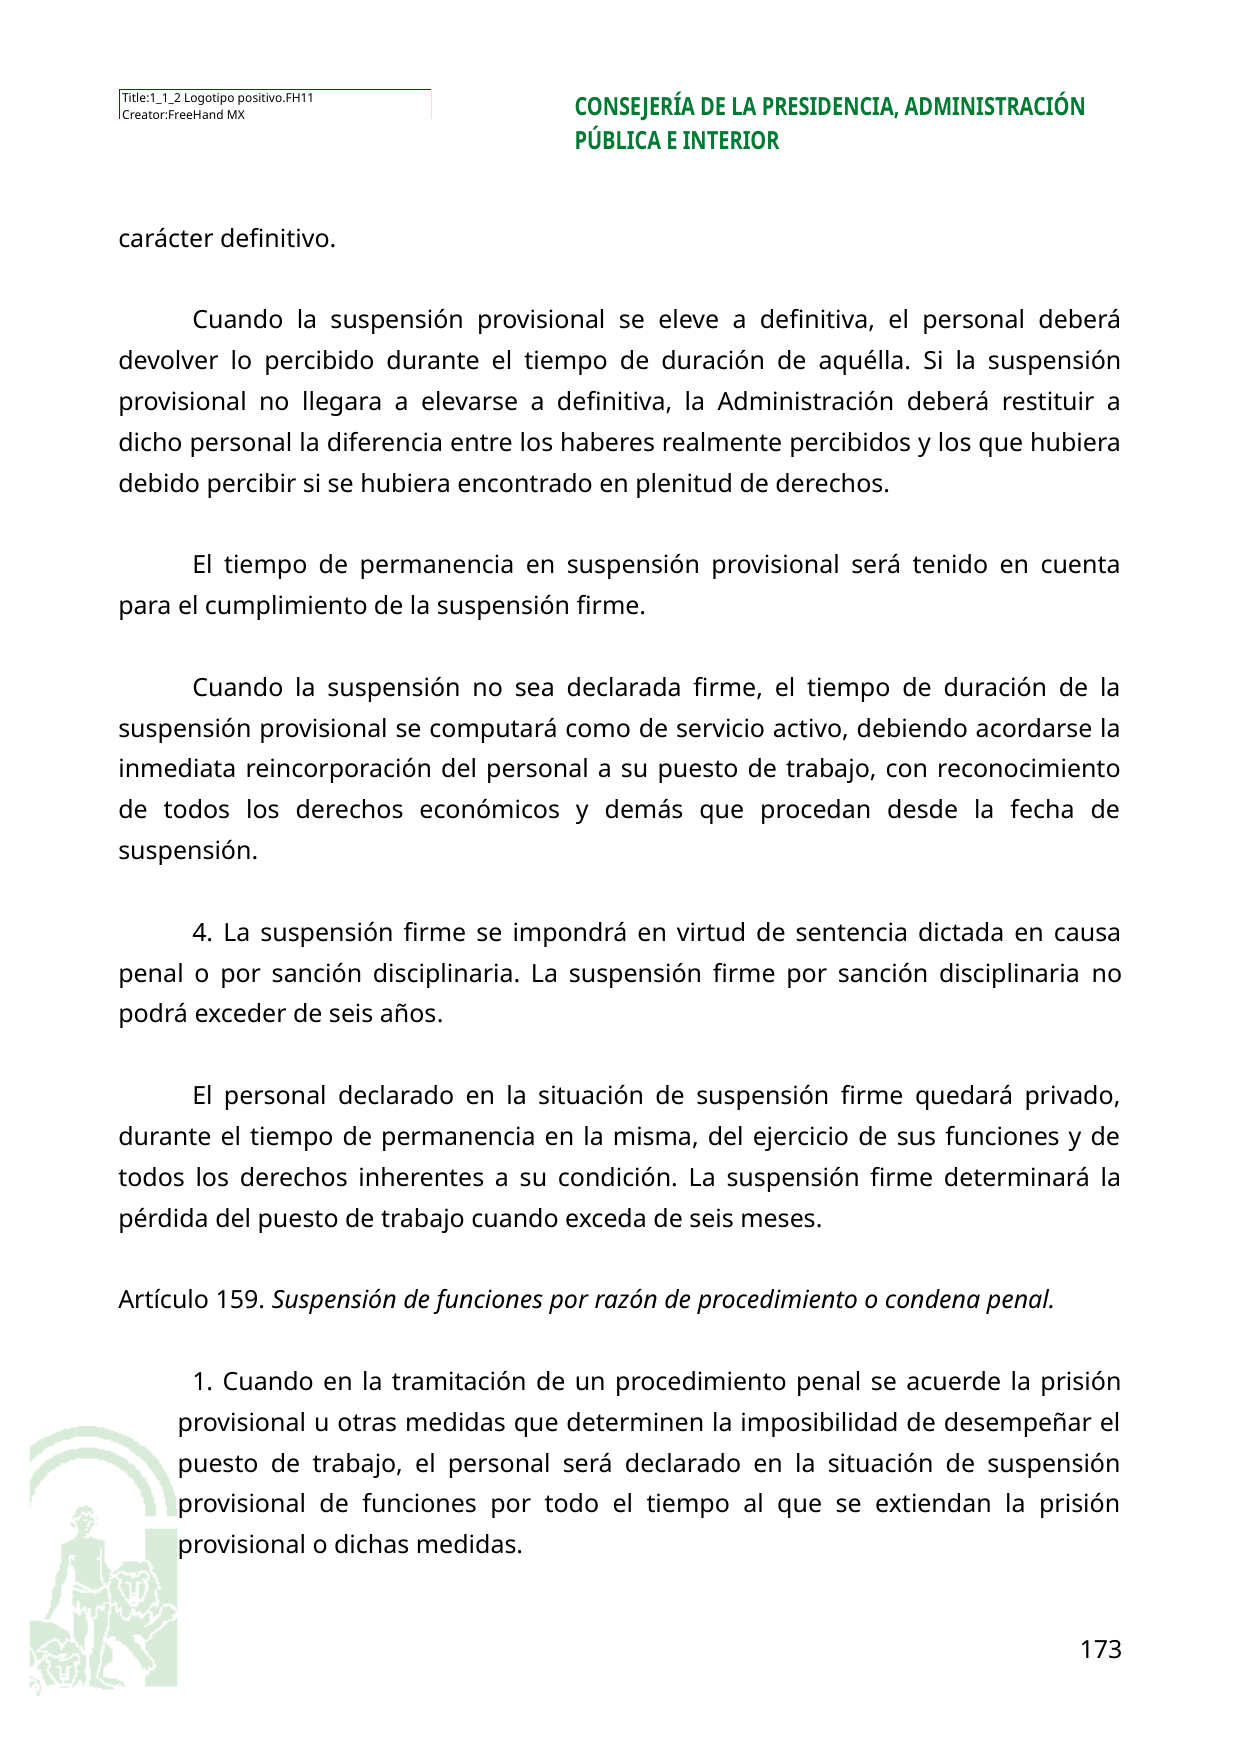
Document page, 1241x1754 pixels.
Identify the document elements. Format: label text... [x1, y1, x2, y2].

text El personal declarado en la situación de suspensión firme quedará privado, durante el tiempo de permanencia en la misma, del ejercicio de sus funciones y de todos los derechos inherentes a su condición. La suspensión firme determinará la pérdida del puesto de trabajo cuando exceda de seis meses. [118, 1078, 1122, 1234]
text Artículo 159. Suspensión de funciones por razón de procedimiento o condena penal. [118, 1282, 1122, 1316]
text 1. Cuando en la tramitación de un procedimiento penal se acuerde la prisión provisional u otras medidas que determinen la imposibilidad de desempeñar el puesto de trabajo, el personal será declarado en la situación de suspensión provisional de funciones por todo el tiempo al que se extiendan la prisión provisional o dichas medidas. [118, 1363, 1122, 1561]
text Cuando la suspensión provisional se eleve a definitiva, el personal deberá devolver lo percibido durante el tiempo de duración de aquélla. Si la suspensión provisional no llegara a elevarse a definitiva, la Administración deberá restituir a dicho personal la diferencia entre los haberes realmente percibidos y los que hubiera debido percibir si se hubiera encontrado en plenitud de derechos. [118, 302, 1122, 499]
text carácter definitivo. [118, 220, 1122, 254]
picture [29, 1426, 178, 1696]
text Cuando la suspensión no sea declarada firme, el tiempo de duración de la suspensión provisional se computará como de servicio activo, debiendo acordarse la inmediata reincorporación del personal a su puesto de trabajo, con reconocimiento de todos los derechos económicos y demás que procedan desde la fecha de suspensión. [118, 669, 1122, 867]
text 4. La suspensión firme se impondrá en virtud de sentencia dictada en causa penal o por sanción disciplinaria. La suspensión firme por sanción disciplinaria no podrá exceder de seis años. [118, 914, 1122, 1030]
text El tiempo de permanencia en suspensión provisional será tenido en cuenta para el cumplimiento de la suspensión firme. [118, 547, 1122, 622]
